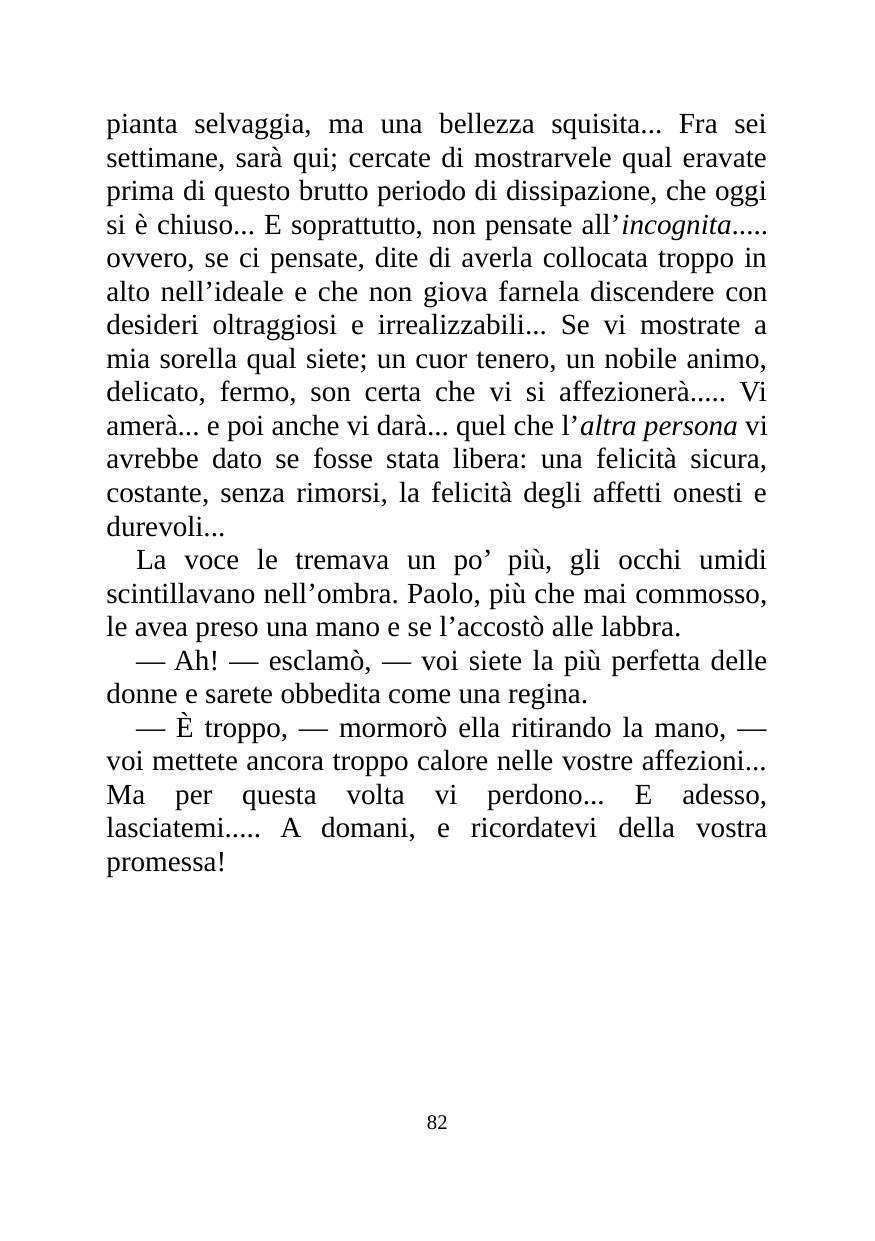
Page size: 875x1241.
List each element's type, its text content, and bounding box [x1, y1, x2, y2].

text — Ah! — esclamò, — voi siete la più perfetta delle donne e sarete obbedita come una regina. [106, 643, 768, 710]
text — È troppo, — mormorò ella ritirando la mano, — voi mettete ancora troppo calore nelle vostre affezioni... Ma per questa volta vi perdono... E adesso, lasciatemi..... A domani, e ricordatevi della vostra promessa! [106, 710, 768, 878]
text pianta selvaggia, ma una bellezza squisita... Fra sei settimane, sarà qui; cercate di mostrarvele qual eravate prima di questo brutto periodo di dissipazione, che oggi si è chiuso... E soprattutto, non pensate all’incognita..... ovvero, se ci pensate, dite di averla collocata troppo in alto nell’ideale e che non giova farnela discendere con desideri oltraggiosi e irrealizzabili... Se vi mostrate a mia sorella qual siete; un cuor tenero, un nobile animo, delicato, fermo, son certa che vi si affezionerà..... Vi amerà... e poi anche vi darà... quel che l’altra persona vi avrebbe dato se fosse stata libera: una felicità sicura, costante, senza rimorsi, la felicità degli affetti onesti e durevoli... [106, 106, 768, 542]
text La voce le tremava un po’ più, gli occhi umidi scintillavano nell’ombra. Paolo, più che mai commosso, le avea preso una mano e se l’accostò alle labbra. [106, 542, 768, 643]
